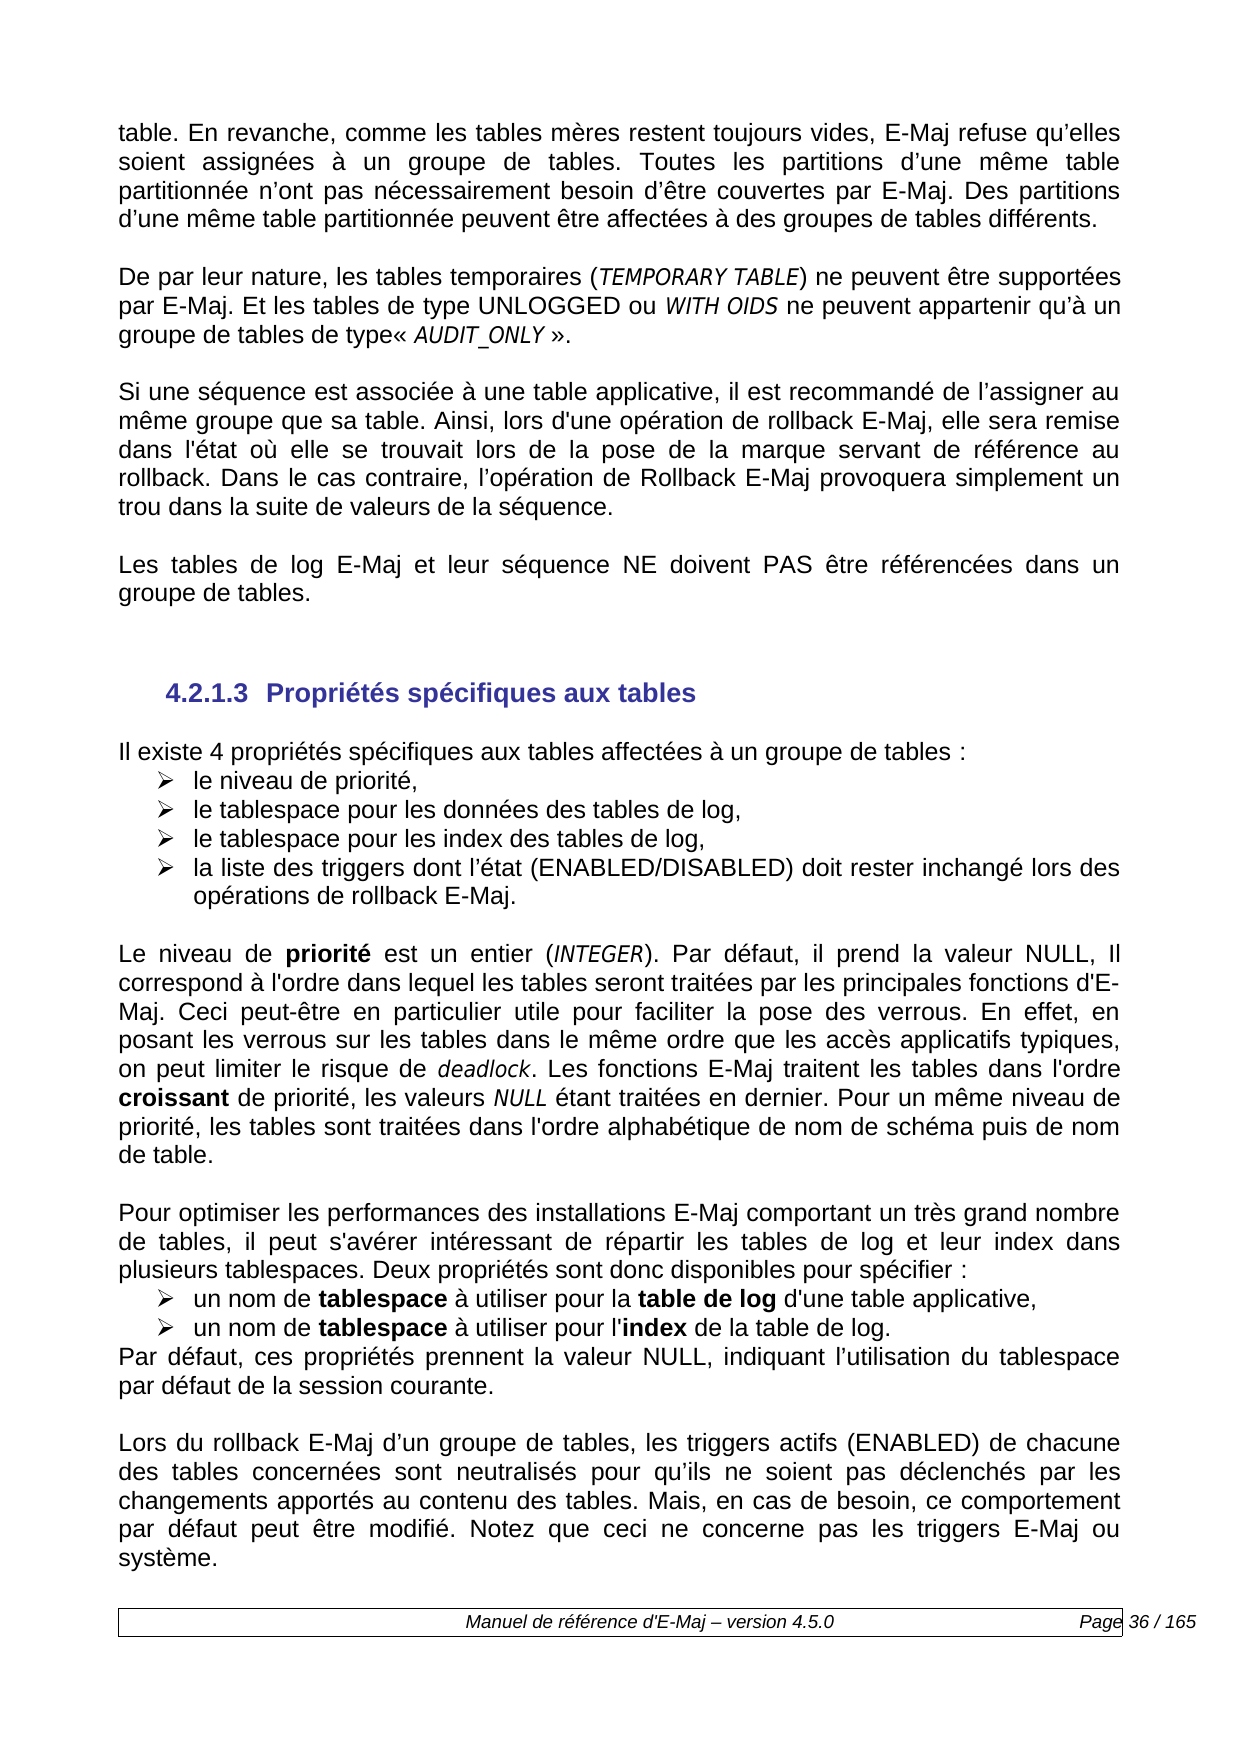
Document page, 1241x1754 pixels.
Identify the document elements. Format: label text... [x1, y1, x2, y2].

list un nom de tablespace à utiliser pour l'index de la table de log. [156, 1313, 1122, 1342]
text Lors du rollback E-Maj d’un groupe de tables, les triggers actifs (ENABLED) de chacune des tables concernées sont neutralisés pour qu’ils ne soient pas déclenchés par les changements apportés au contenu des tables. Mais, en cas de besoin, ce comportement par défaut peut être modifié. Notez que ceci ne concerne pas les triggers E-Maj ou système. [118, 1428, 1122, 1572]
list un nom de tablespace à utiliser pour la table de log d'une table applicative, [156, 1284, 1122, 1313]
list la liste des triggers dont l’état (ENABLED/DISABLED) doit rester inchangé lors des opérations de rollback E-Maj. [156, 852, 1122, 910]
text Pour optimiser les performances des installations E-Maj comportant un très grand nombre de tables, il peut s'avérer intéressant de répartir les tables de log et leur index dans plusieurs tablespaces. Deux propriétés sont donc disponibles pour spécifier : [118, 1198, 1122, 1284]
text Si une séquence est associée à une table applicative, il est recommandé de l’assigner au même groupe que sa table. Ainsi, lors d'une opération de rollback E-Maj, elle sera remise dans l'état où elle se trouvait lors de la pose de la marque servant de référence au rollback. Dans le cas contraire, l’opération de Rollback E-Maj provoquera simplement un trou dans la suite de valeurs de la séquence. [118, 377, 1122, 521]
text table. En revanche, comme les tables mères restent toujours vides, E-Maj refuse qu’elles soient assignées à un groupe de tables. Toutes les partitions d’une même table partitionnée n’ont pas nécessairement besoin d’être couvertes par E-Maj. Des partitions d’une même table partitionnée peuvent être affectées à des groupes de tables différents. [118, 118, 1122, 233]
text Le niveau de priorité est un entier (INTEGER). Par défaut, il prend la valeur NULL, Il correspond à l'ordre dans lequel les tables seront traitées par les principales fonctions d'E-Maj. Ceci peut-être en particulier utile pour faciliter la pose des verrous. En effet, en posant les verrous sur les tables dans le même ordre que les accès applicatifs typiques, on peut limiter le risque de deadlock. Les fonctions E-Maj traitent les tables dans l'ordre croissant de priorité, les valeurs NULL étant traitées en dernier. Pour un même niveau de priorité, les tables sont traitées dans l'ordre alphabétique de nom de schéma puis de nom de table. [118, 939, 1122, 1169]
list le niveau de priorité, [156, 766, 1122, 795]
text Les tables de log E-Maj et leur séquence NE doivent PAS être référencées dans un groupe de tables. [118, 550, 1122, 607]
text De par leur nature, les tables temporaires (TEMPORARY TABLE) ne peuvent être supportées par E-Maj. Et les tables de type UNLOGGED ou WITH OIDS ne peuvent appartenir qu’à un groupe de tables de type« AUDIT_ONLY ». [118, 262, 1122, 348]
text Par défaut, ces propriétés prennent la valeur NULL, indiquant l’utilisation du tablespace par défaut de la session courante. [118, 1342, 1122, 1399]
text Il existe 4 propriétés spécifiques aux tables affectées à un groupe de tables : [118, 737, 1122, 766]
list le tablespace pour les données des tables de log, [156, 795, 1122, 824]
list le tablespace pour les index des tables de log, [156, 824, 1122, 852]
subtitle Propriétés spécifiques aux tables [165, 677, 1122, 708]
